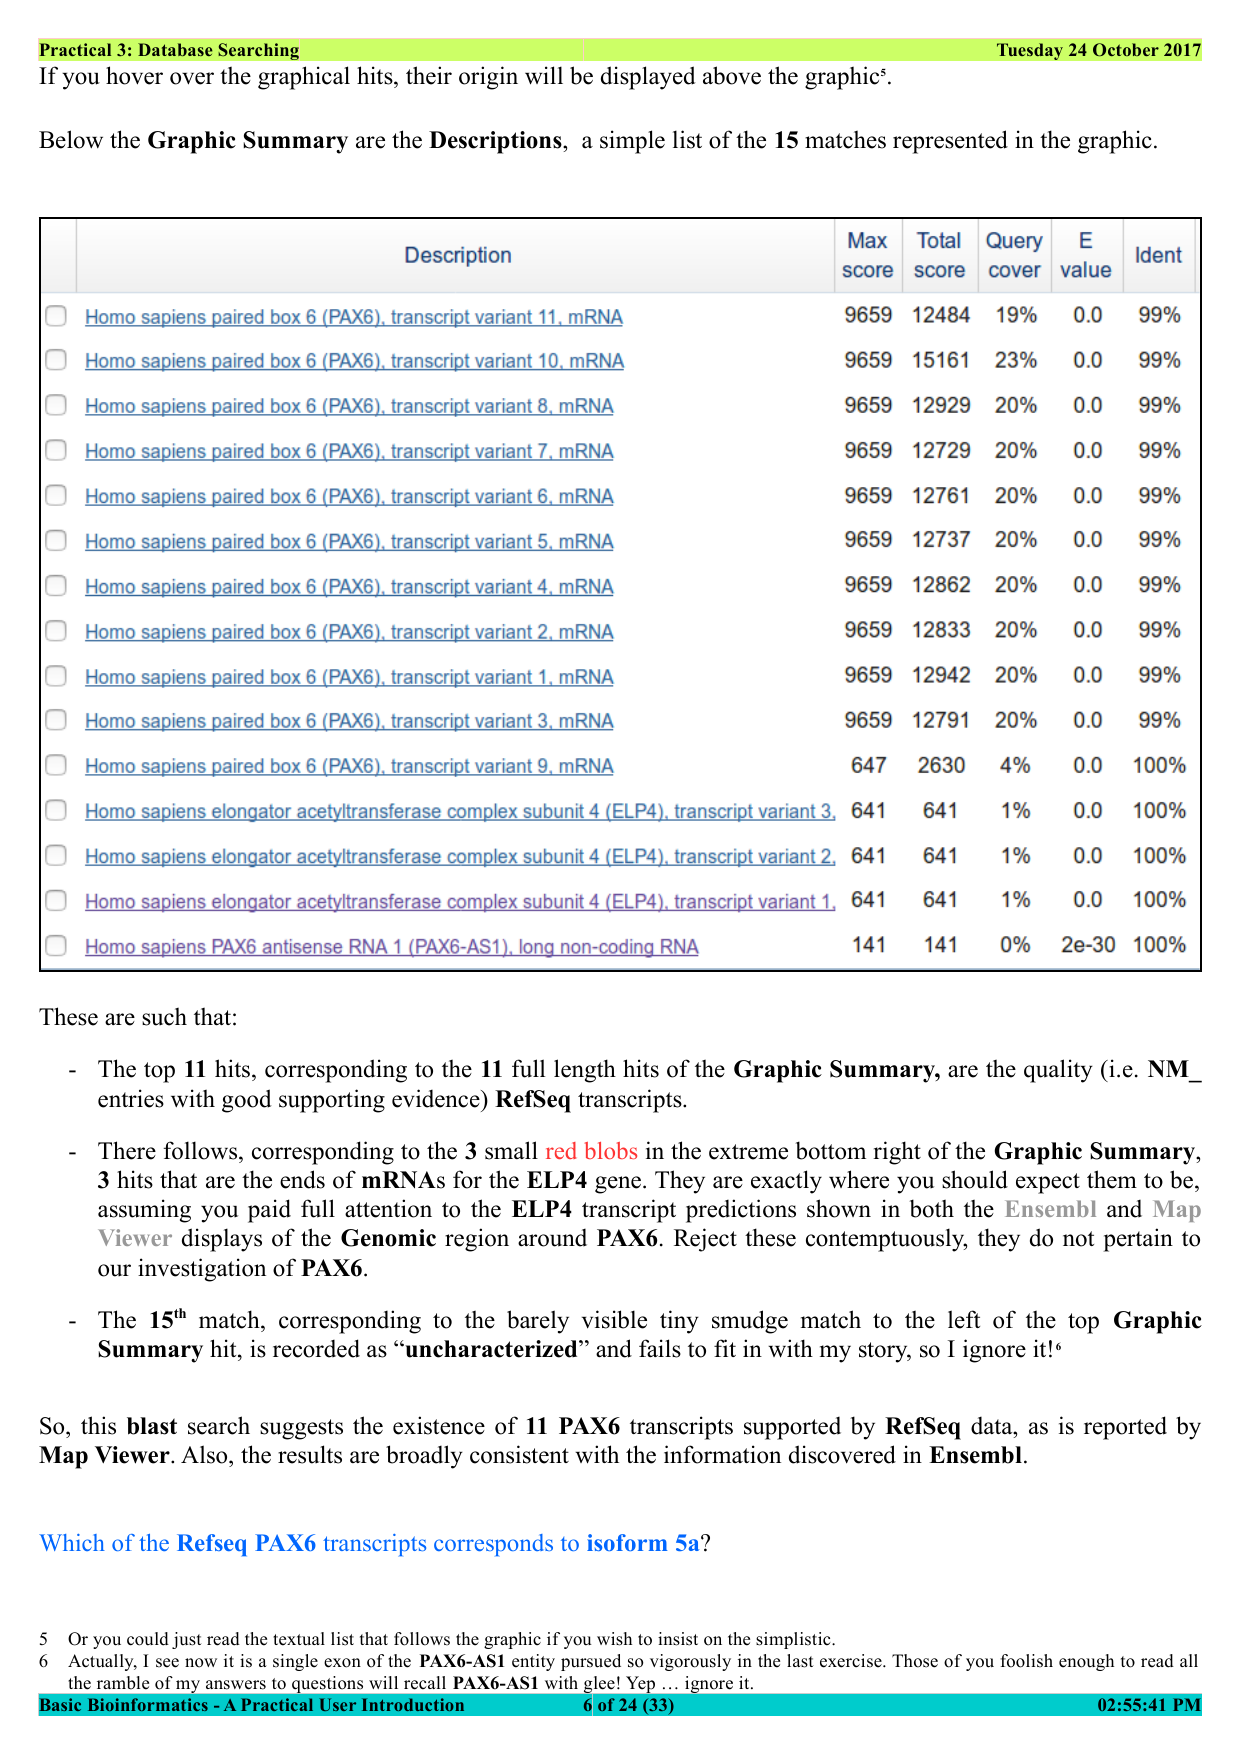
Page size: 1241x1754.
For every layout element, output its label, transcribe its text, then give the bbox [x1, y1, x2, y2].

text These are such that: [38, 970, 1202, 1031]
text Below the Graphic Summary are the Descriptions, a simple list of the 15 matches represented in the graphic. [38, 125, 1202, 154]
text Actually, I see now it is a single exon of the PAX6-AS1 entity pursued so vigorously in the last exercise. Those of you foolish enough to read all the ramble of my answers to questions will recall PAX6-AS1 with glee! Yep … ignore it. [38, 1649, 1202, 1693]
picture [41, 219, 1200, 970]
text [38, 189, 1202, 217]
text Which of the Refseq PAX6 transcripts corresponds to isoform 5a? [38, 1528, 1202, 1557]
text - The top 11 hits, corresponding to the 11 full length hits of the Graphic Summary, are the quality (i.e. NM_ entries with good supporting evidence) RefSeq transcripts. [68, 1054, 1202, 1112]
text - The 15th match, corresponding to the barely visible tiny smudge match to the left of the top Graphic Summary hit, is recorded as “uncharacterized” and fails to fit in with my story, so I ignore it! [68, 1305, 1202, 1363]
text Or you could just read the textual list that follows the graphic if you wish to insist on the simplistic. [38, 1627, 1202, 1649]
text - There follows, corresponding to the 3 small red blobs in the extreme bottom right of the Graphic Summary, 3 hits that are the ends of mRNAs for the ELP4 gene. They are exactly where you should expect them to be, assuming you paid full attention to the ELP4 transcript predictions shown in both the Ensembl and Map Viewer displays of the Genomic region around PAX6. Reject these contemptuously, they do not pertain to our investigation of PAX6. [68, 1136, 1202, 1281]
text If you hover over the graphical hits, their origin will be displayed above the graphic. [38, 61, 1202, 89]
text So, this blast search suggests the existence of 11 PAX6 transcripts supported by RefSeq data, as is reported by Map Viewer. Also, the results are broadly consistent with the information discovered in Ensembl. [38, 1411, 1202, 1469]
